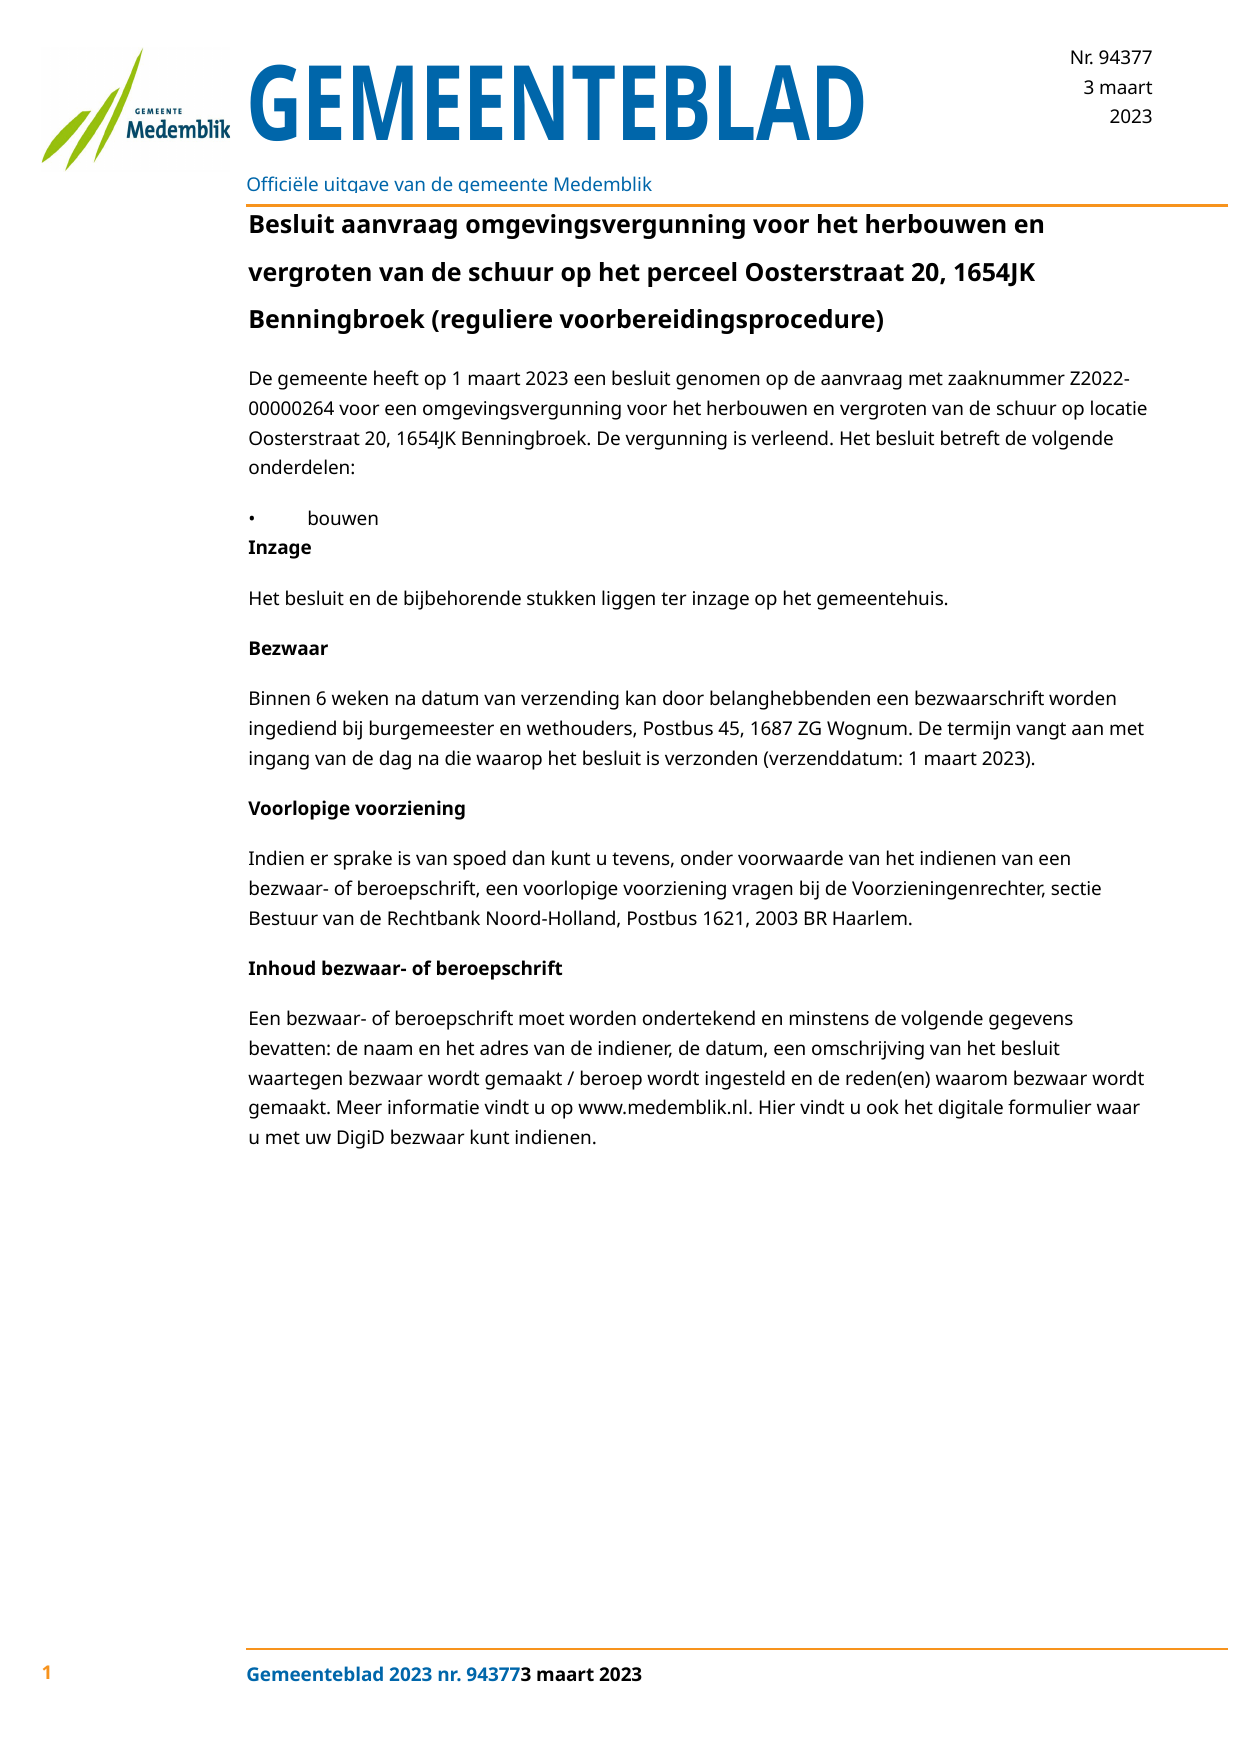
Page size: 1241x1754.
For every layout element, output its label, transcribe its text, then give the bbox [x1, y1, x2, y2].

list bouwen [248, 505, 1152, 530]
text Inzage [248, 534, 1152, 560]
text Het besluit en de bijbehorende stukken liggen ter inzage op het gemeentehuis. [248, 585, 1152, 610]
text Voorlopige voorziening [248, 795, 1152, 821]
text Bezwaar [248, 635, 1152, 661]
text Besluit aanvraag omgevingsvergunning voor het herbouwen en vergroten van de schuur op het perceel Oosterstraat 20, 1654JK Benningbroek (reguliere voorbereidingsprocedure) [248, 207, 1152, 336]
text Inhoud bezwaar- of beroepschrift [248, 955, 1152, 981]
text De gemeente heeft op 1 maart 2023 een besluit genomen op de aanvraag met zaaknummer Z2022-00000264 voor een omgevingsvergunning voor het herbouwen en vergroten van de schuur op locatie Oosterstraat 20, 1654JK Benningbroek. De vergunning is verleend. Het besluit betreft de volgende onderdelen: [248, 366, 1152, 480]
text Binnen 6 weken na datum van verzending kan door belanghebbenden een bezwaarschrift worden ingediend bij burgemeester en wethouders, Postbus 45, 1687 ZG Wognum. De termijn vangt aan met ingang van de dag na die waarop het besluit is verzonden (verzenddatum: 1 maart 2023). [248, 686, 1152, 770]
text Een bezwaar- of beroepschrift moet worden ondertekend en minstens de volgende gegevens bevatten: de naam en het adres van de indiener, de datum, een omschrijving van het besluit waartegen bezwaar wordt gemaakt / beroep wordt ingesteld en de reden(en) waarom bezwaar wordt gemaakt. Meer informatie vindt u op www.medemblik.nl. Hier vindt u ook het digitale formulier waar u met uw DigiD bezwaar kunt indienen. [248, 1006, 1152, 1149]
picture [41, 47, 231, 172]
text Indien er sprake is van spoed dan kunt u tevens, onder voorwaarde van het indienen van een bezwaar- of beroepschrift, een voorlopige voorziening vragen bij de Voorzieningenrechter, sectie Bestuur van de Rechtbank Noord-Holland, Postbus 1621, 2003 BR Haarlem. [248, 846, 1152, 930]
